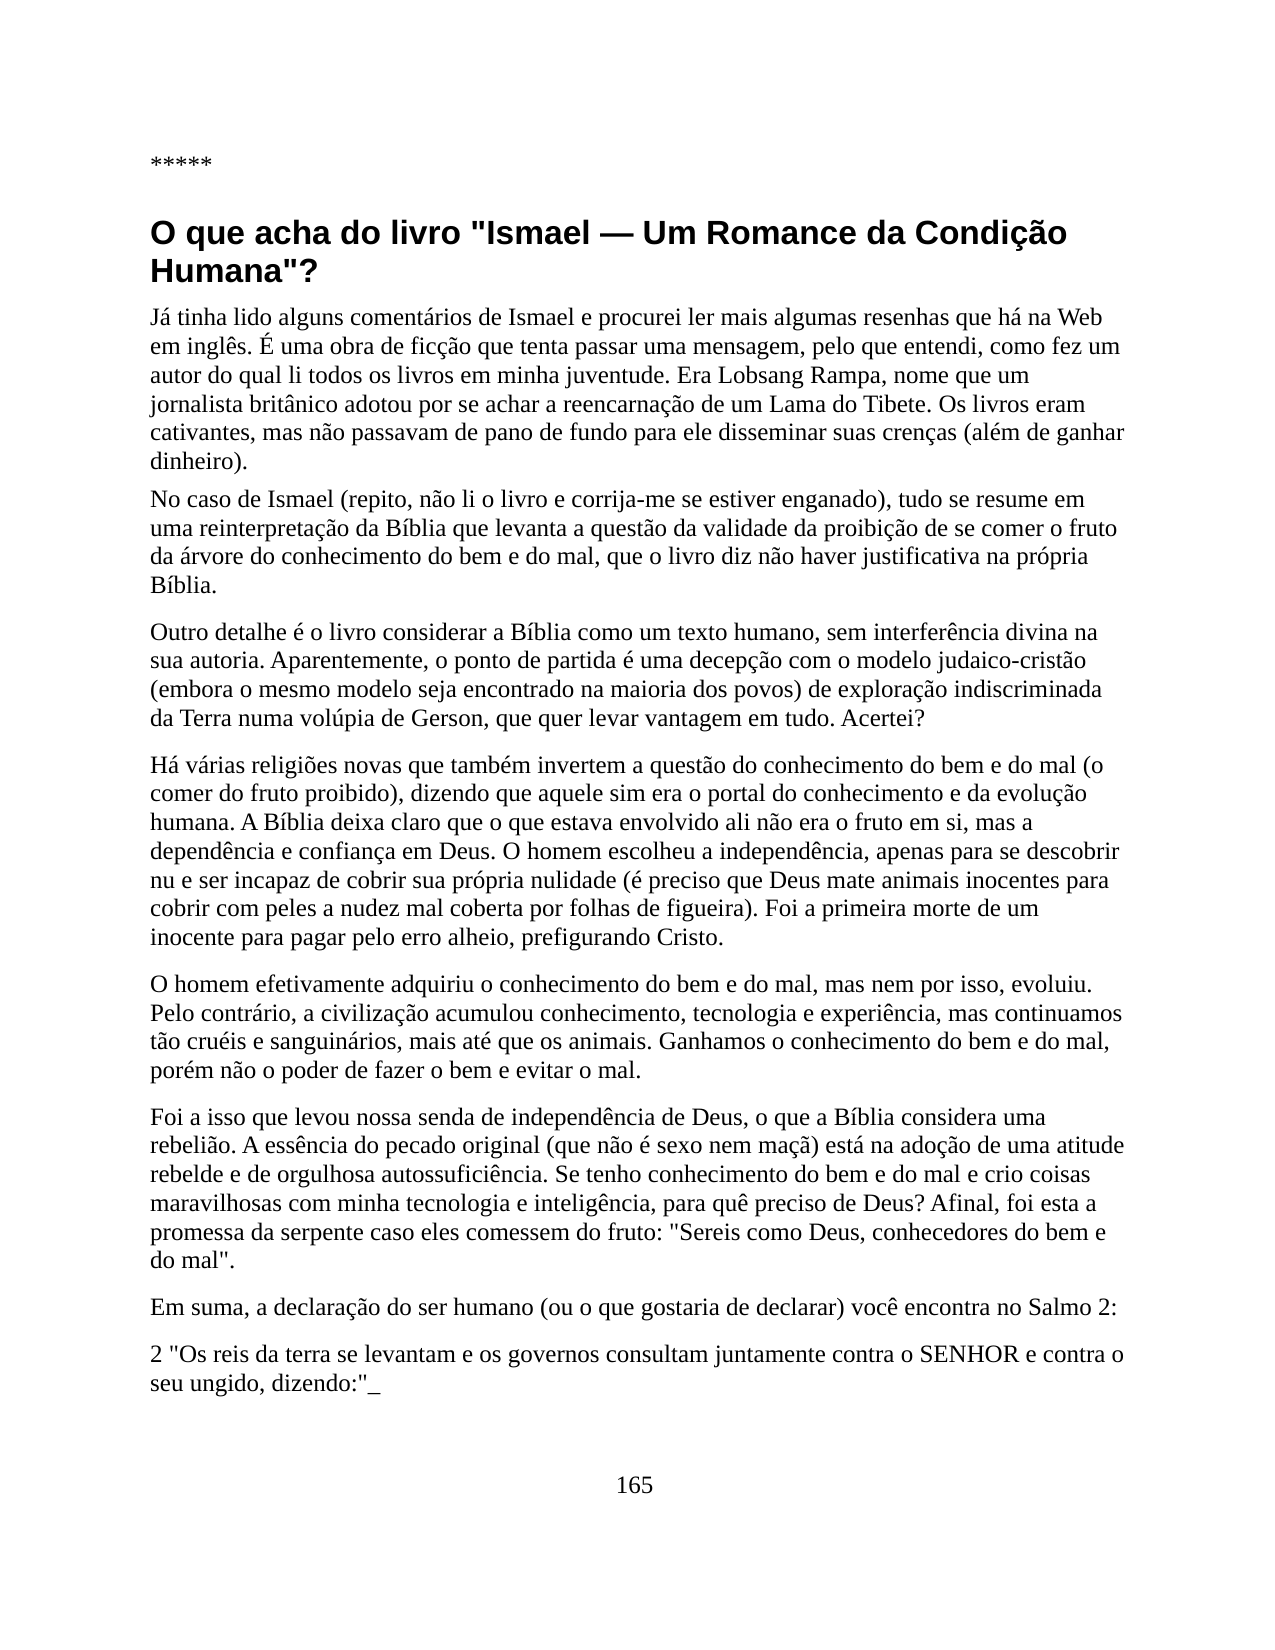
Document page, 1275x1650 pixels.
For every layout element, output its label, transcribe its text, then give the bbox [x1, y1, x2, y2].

text O homem efetivamente adquiriu o conhecimento do bem e do mal, mas nem por isso, evoluiu. Pelo contrário, a civilização acumulou conhecimento, tecnologia e experiência, mas continuamos tão cruéis e sanguinários, mais até que os animais. Ganhamos o conhecimento do bem e do mal, porém não o poder de fazer o bem e evitar o mal. [150, 969, 1125, 1084]
text Em suma, a declaração do ser humano (ou o que gostaria de declarar) você encontra no Salmo 2: [150, 1292, 1125, 1321]
text Há várias religiões novas que também invertem a questão do conhecimento do bem e do mal (o comer do fruto proibido), dizendo que aquele sim era o portal do conhecimento e da evolução humana. A Bíblia deixa claro que o que estava envolvido ali não era o fruto em si, mas a dependência e confiança em Deus. O homem escolheu a independência, apenas para se descobrir nu e ser incapaz de cobrir sua própria nulidade (é preciso que Deus mate animais inocentes para cobrir com peles a nudez mal coberta por folhas de figueira). Foi a primeira morte de um inocente para pagar pelo erro alheio, prefigurando Cristo. [150, 750, 1125, 951]
subtitle O que acha do livro "Ismael — Um Romance da Condição Humana"? [150, 213, 1125, 290]
text Foi a isso que levou nossa senda de independência de Deus, o que a Bíblia considera uma rebelião. A essência do pecado original (que não é sexo nem maçã) está na adoção de uma atitude rebelde e de orgulhosa autossuficiência. Se tenho conhecimento do bem e do mal e crio coisas maravilhosas com minha tecnologia e inteligência, para quê preciso de Deus? Afinal, foi esta a promessa da serpente caso eles comessem do fruto: "Sereis como Deus, conhecedores do bem e do mal". [150, 1102, 1125, 1274]
text ***** [150, 150, 1125, 179]
text No caso de Ismael (repito, não li o livro e corrija-me se estiver enganado), tudo se resume em uma reinterpretação da Bíblia que levanta a questão da validade da proibição de se comer o fruto da árvore do conhecimento do bem e do mal, que o livro diz não haver justificativa na própria Bíblia. [150, 484, 1125, 599]
text Já tinha lido alguns comentários de Ismael e procurei ler mais algumas resenhas que há na Web em inglês. É uma obra de ficção que tenta passar uma mensagem, pelo que entendi, como fez um autor do qual li todos os livros em minha juventude. Era Lobsang Rampa, nome que um jornalista britânico adotou por se achar a reencarnação de um Lama do Tibete. Os livros eram cativantes, mas não passavam de pano de fundo para ele disseminar suas crenças (além de ganhar dinheiro). [150, 302, 1125, 475]
text Outro detalhe é o livro considerar a Bíblia como um texto humano, sem interferência divina na sua autoria. Aparentemente, o ponto de partida é uma decepção com o modelo judaico-cristão (embora o mesmo modelo seja encontrado na maioria dos povos) de exploração indiscriminada da Terra numa volúpia de Gerson, que quer levar vantagem em tudo. Acertei? [150, 617, 1125, 732]
text 2 "Os reis da terra se levantam e os governos consultam juntamente contra o SENHOR e contra o seu ungido, dizendo:"_ [150, 1339, 1125, 1396]
